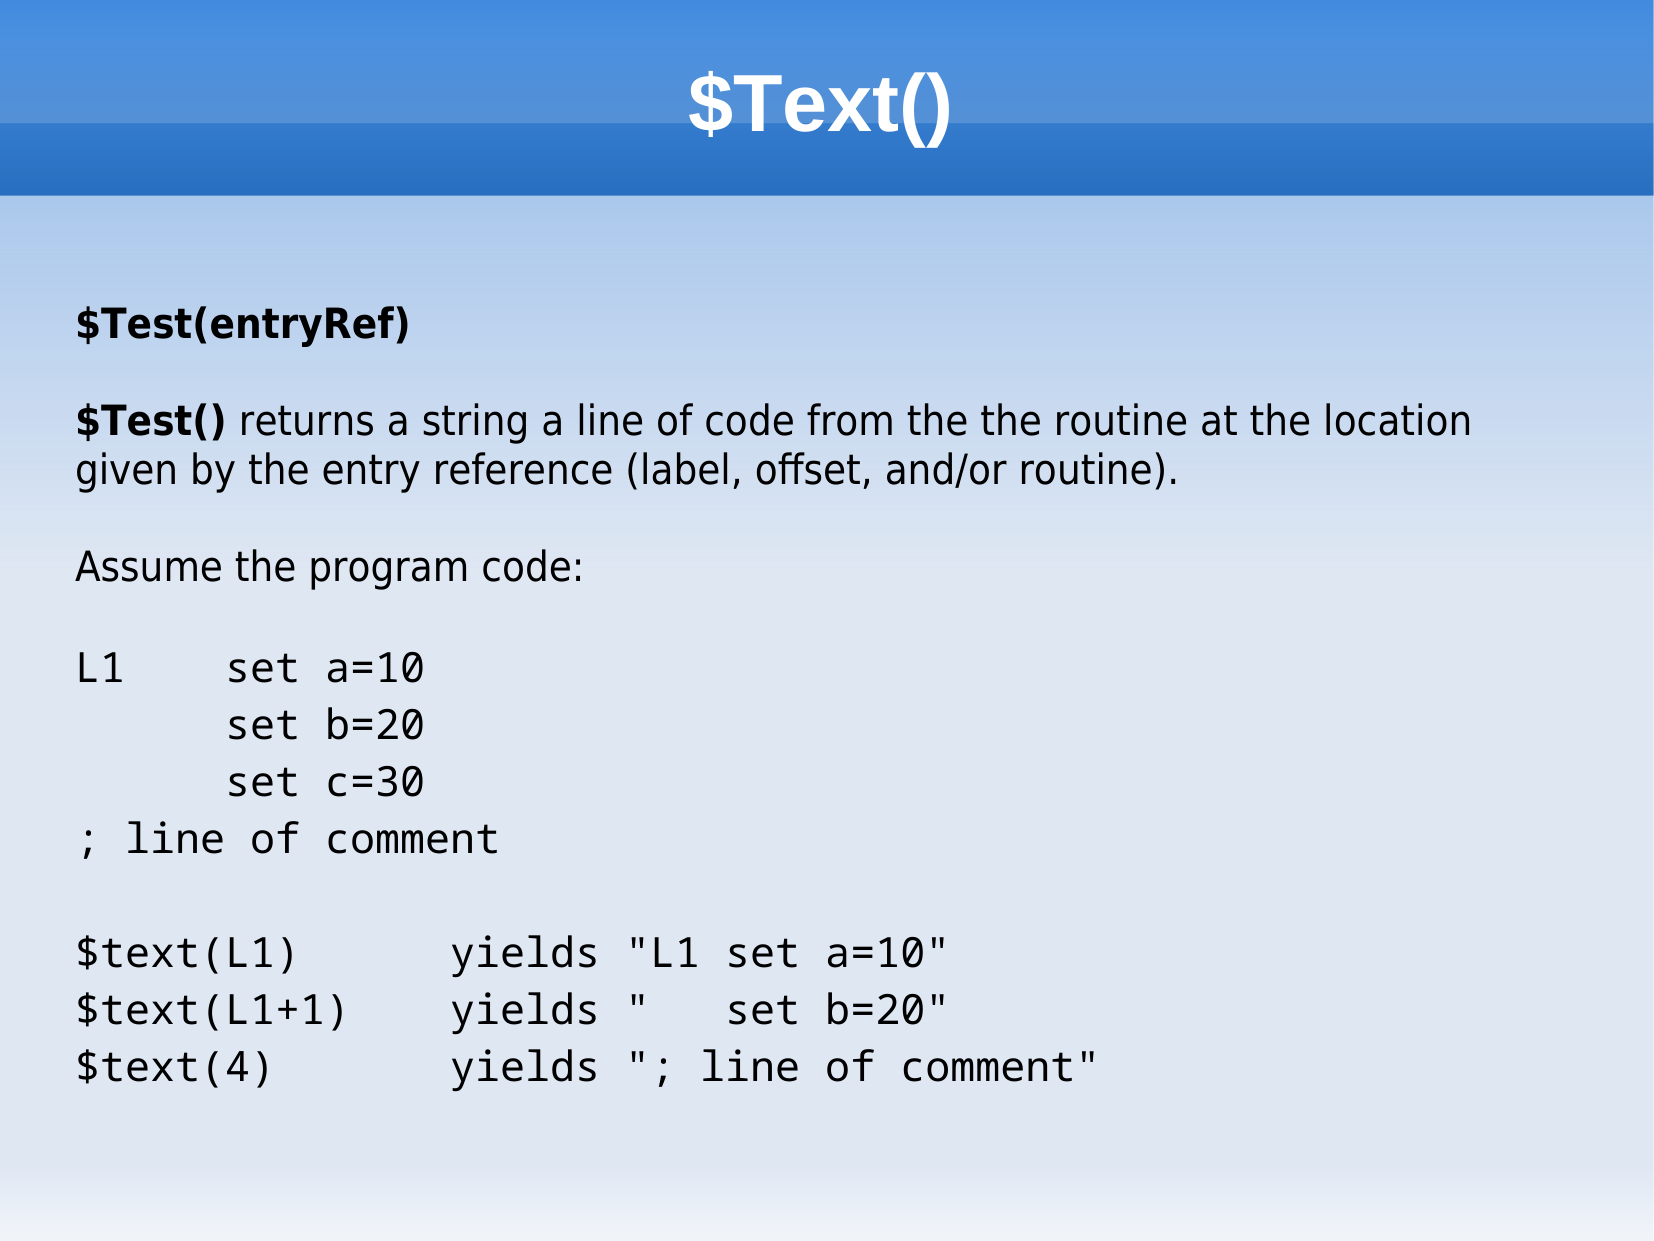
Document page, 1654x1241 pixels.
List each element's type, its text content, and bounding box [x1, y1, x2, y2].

list $Test(entryRef) $Test() returns a string a line of code from the the routine at the location given by the entry reference (label, offset, and/or routine). Assume the program code: L1 set a=10 set b=20 set c=30 ; line of comment $text(L1) yields "L1 set a=10" $text(L1+1) yields " set b=20" $text(4) yields "; line of comment" [75, 300, 1564, 1119]
title $Text() [76, 0, 1565, 208]
picture [0, 0, 1654, 1241]
